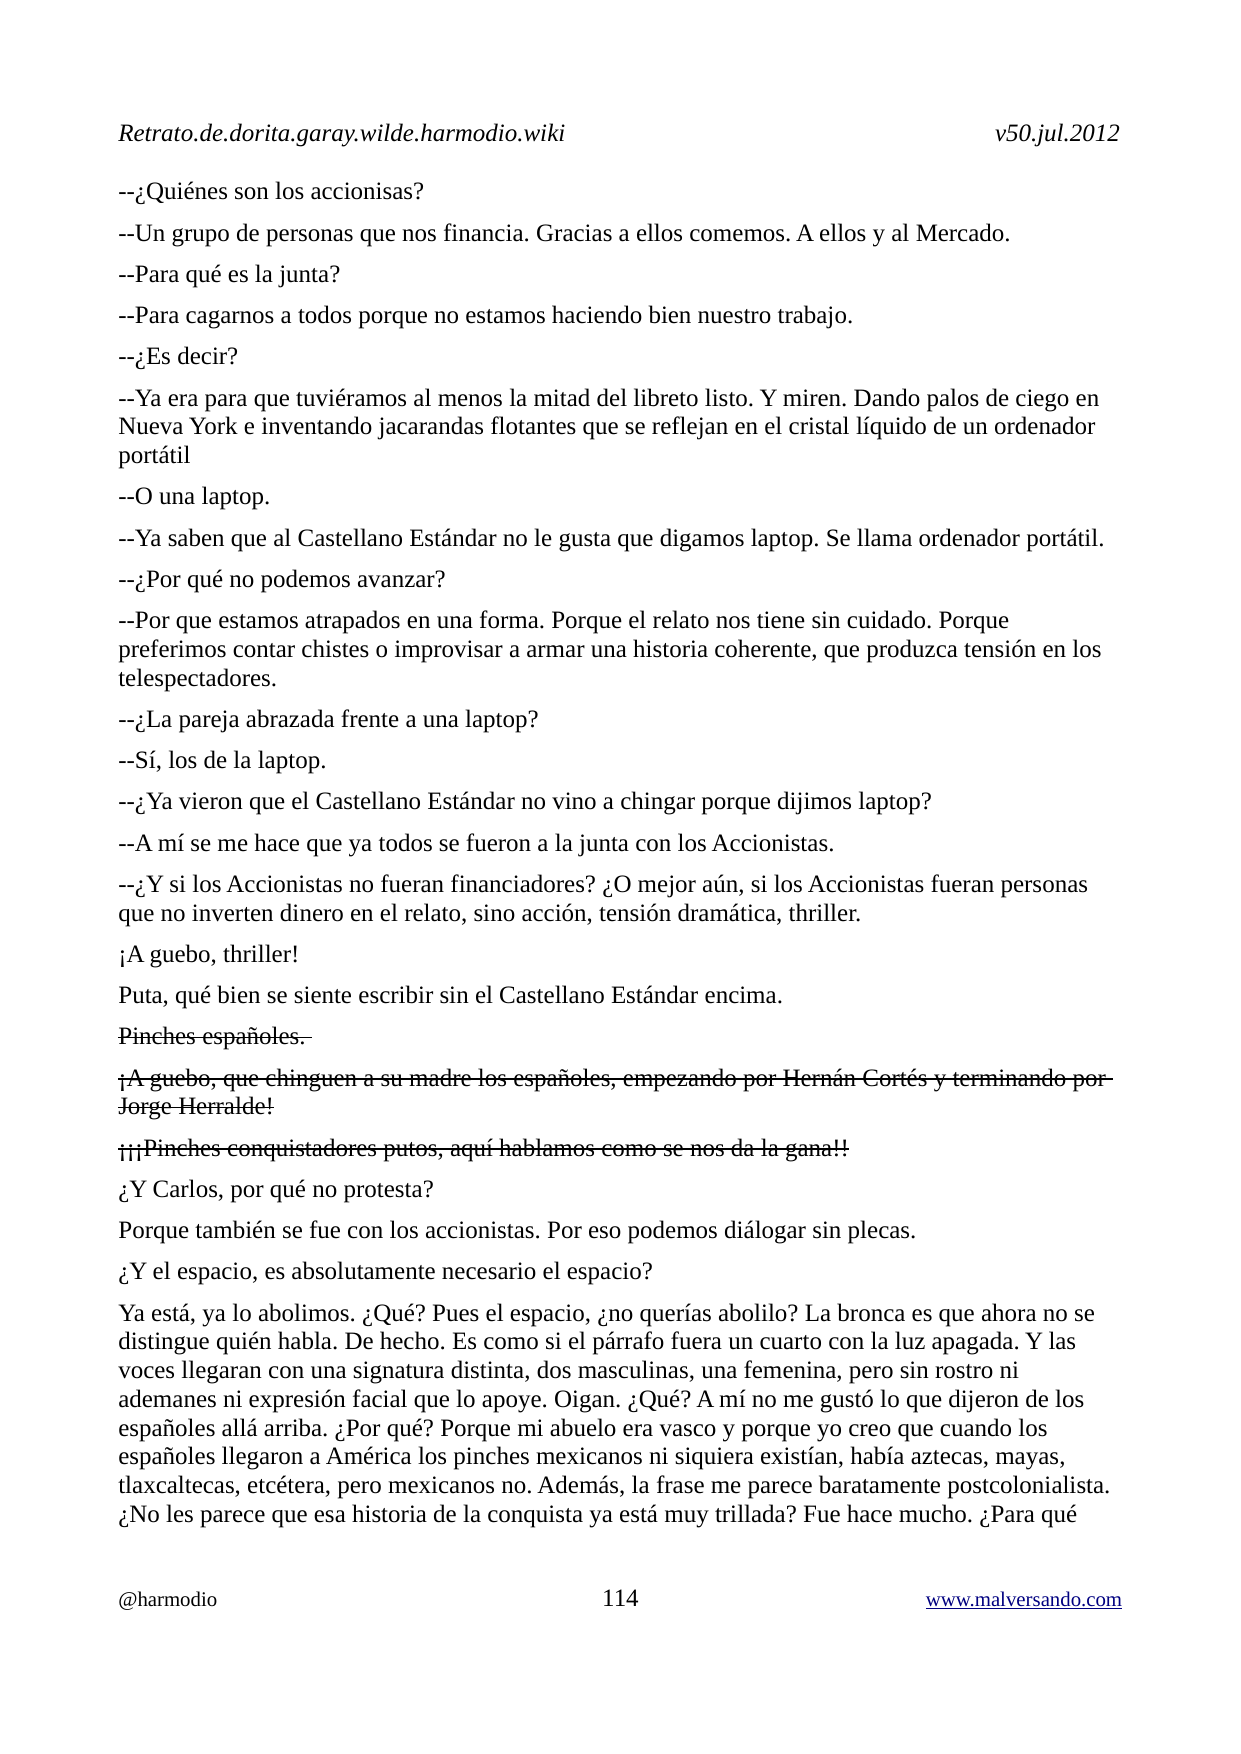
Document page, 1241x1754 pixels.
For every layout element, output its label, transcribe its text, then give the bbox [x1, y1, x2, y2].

text --Por que estamos atrapados en una forma. Porque el relato nos tiene sin cuidado. Porque preferimos contar chistes o improvisar a armar una historia coherente, que produzca tensión en los telespectadores. [118, 605, 1122, 691]
text --Para cagarnos a todos porque no estamos haciendo bien nuestro trabajo. [118, 300, 1122, 329]
text --Para qué es la junta? [118, 259, 1122, 288]
text Ya está, ya lo abolimos. ¿Qué? Pues el espacio, ¿no querías abolilo? La bronca es que ahora no se distingue quién habla. De hecho. Es como si el párrafo fuera un cuarto con la luz apagada. Y las voces llegaran con una signatura distinta, dos masculinas, una femenina, pero sin rostro ni ademanes ni expresión facial que lo apoye. Oigan. ¿Qué? A mí no me gustó lo que dijeron de los españoles allá arriba. ¿Por qué? Porque mi abuelo era vasco y porque yo creo que cuando los españoles llegaron a América los pinches mexicanos ni siquiera existían, había aztecas, mayas, tlaxcaltecas, etcétera, pero mexicanos no. Además, la frase me parece baratamente postcolonialista. ¿No les parece que esa historia de la conquista ya está muy trillada? Fue hace mucho. ¿Para qué [118, 1298, 1122, 1528]
text ¡A guebo, que chinguen a su madre los españoles, empezando por Hernán Cortés y terminando por Jorge Herralde! [118, 1063, 1122, 1120]
text --¿Es decir? [118, 341, 1122, 370]
text --¿Y si los Accionistas no fueran financiadores? ¿O mejor aún, si los Accionistas fueran personas que no inverten dinero en el relato, sino acción, tensión dramática, thriller. [118, 869, 1122, 926]
text --Ya saben que al Castellano Estándar no le gusta que digamos laptop. Se llama ordenador portátil. [118, 523, 1122, 551]
text --O una laptop. [118, 481, 1122, 510]
text ¿Y el espacio, es absolutamente necesario el espacio? [118, 1256, 1122, 1285]
text --Ya era para que tuviéramos al menos la mitad del libreto listo. Y miren. Dando palos de ciego en Nueva York e inventando jacarandas flotantes que se reflejan en el cristal líquido de un ordenador portátil [118, 383, 1122, 469]
text Pinches españoles. [118, 1021, 1122, 1050]
text --¿La pareja abrazada frente a una laptop? [118, 704, 1122, 733]
text --¿Por qué no podemos avanzar? [118, 564, 1122, 593]
text Puta, qué bien se siente escribir sin el Castellano Estándar encima. [118, 980, 1122, 1009]
text ¿Y Carlos, por qué no protesta? [118, 1174, 1122, 1203]
text Porque también se fue con los accionistas. Por eso podemos diálogar sin plecas. [118, 1215, 1122, 1244]
text --¿Quiénes son los accionisas? [118, 176, 1122, 205]
text --¿Ya vieron que el Castellano Estándar no vino a chingar porque dijimos laptop? [118, 786, 1122, 815]
text --Un grupo de personas que nos financia. Gracias a ellos comemos. A ellos y al Mercado. [118, 218, 1122, 246]
text ¡A guebo, thriller! [118, 939, 1122, 968]
text --A mí se me hace que ya todos se fueron a la junta con los Accionistas. [118, 828, 1122, 856]
text --Sí, los de la laptop. [118, 745, 1122, 774]
text ¡¡¡Pinches conquistadores putos, aquí hablamos como se nos da la gana!! [118, 1133, 1122, 1161]
